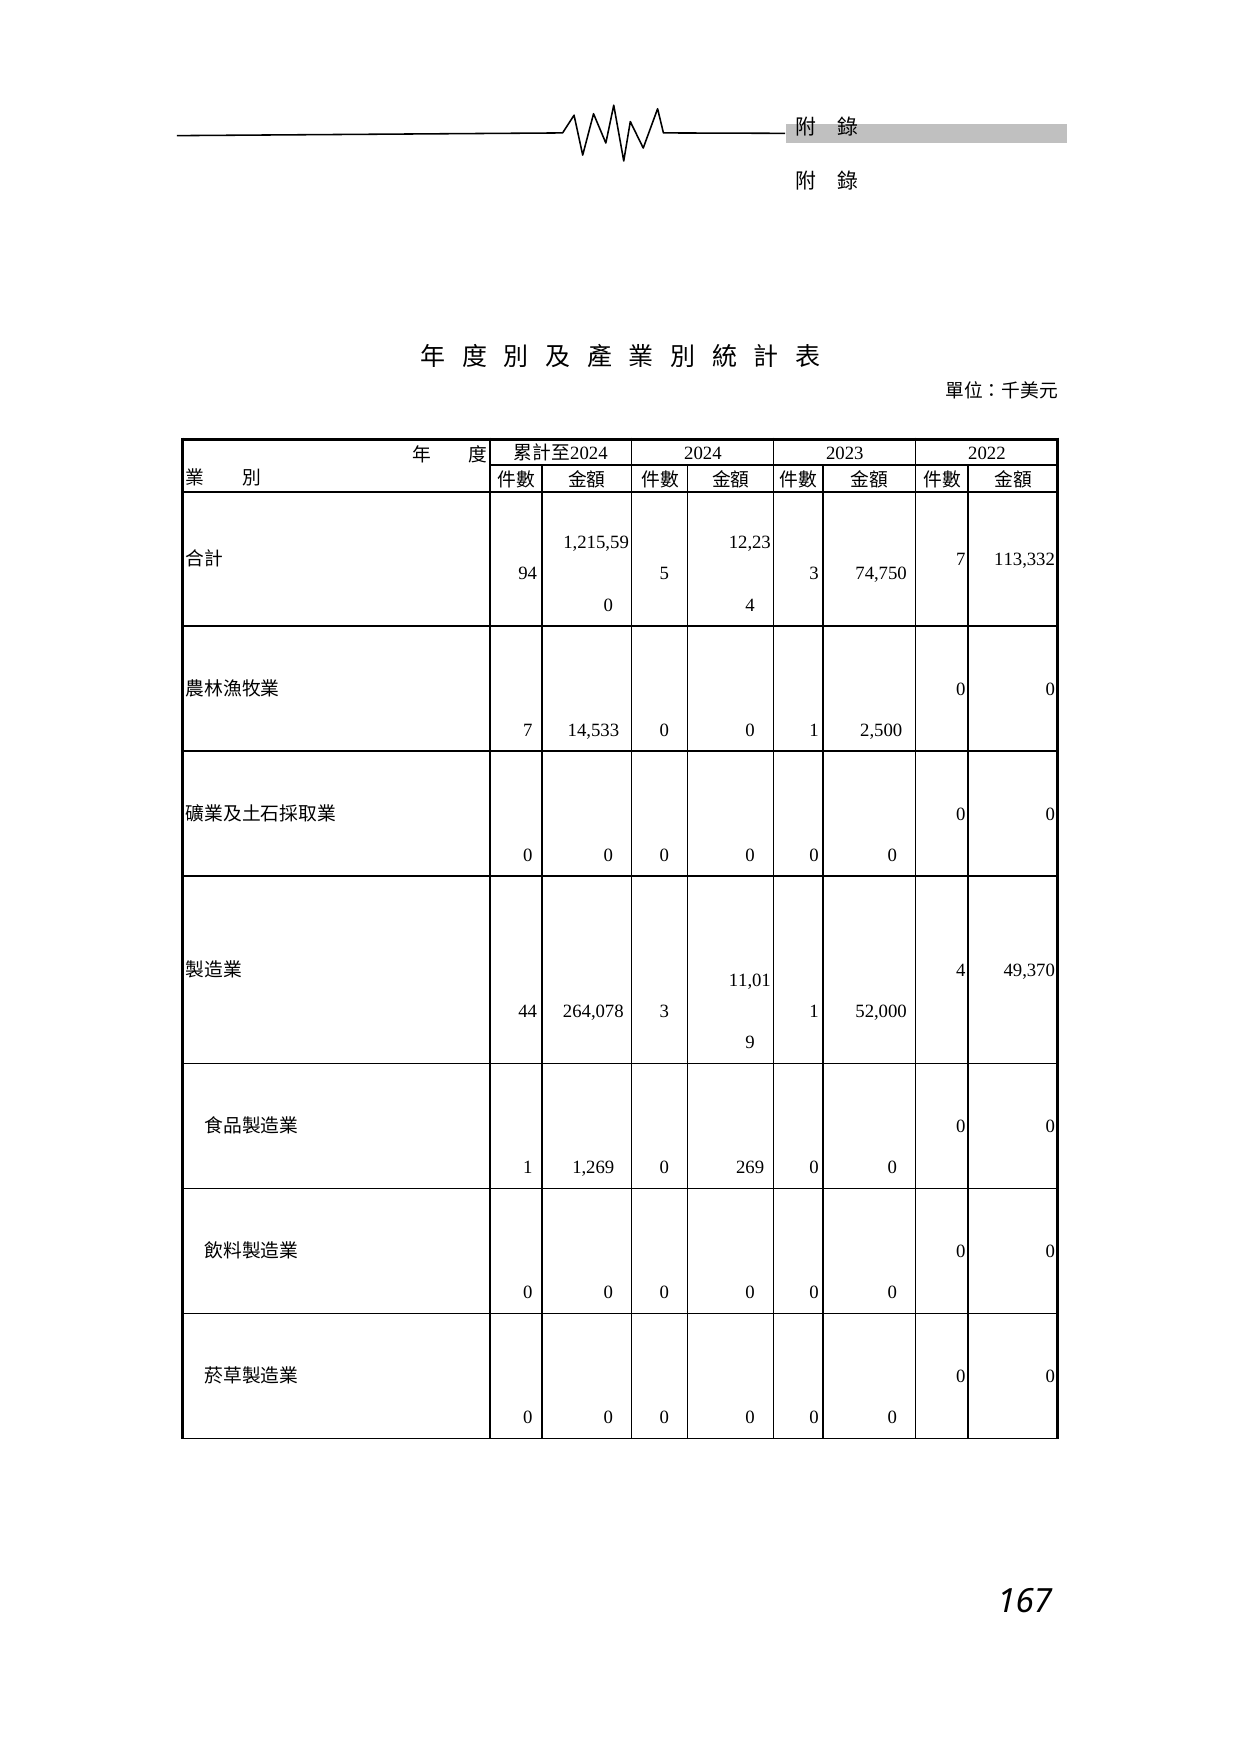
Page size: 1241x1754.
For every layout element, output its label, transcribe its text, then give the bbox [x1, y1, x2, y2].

table_cell 0 [969, 1064, 1056, 1188]
table_cell 4 [916, 877, 967, 1063]
table_cell 94 [491, 493, 541, 625]
table_header 2023 [774, 441, 915, 464]
table_cell 7 [491, 627, 541, 750]
table_cell 0 [824, 1314, 915, 1438]
table_cell 269 [688, 1064, 773, 1188]
table_cell 74,750 [824, 493, 915, 625]
table_cell 0 [491, 1314, 541, 1438]
table_cell 0 [824, 1064, 915, 1188]
text 單位：千美元 [183, 375, 1058, 402]
table_cell 0 [774, 1064, 822, 1188]
table_cell 0 [688, 752, 773, 875]
table_cell 0 [688, 627, 773, 750]
table_cell 0 [969, 1314, 1056, 1438]
table_cell 礦業及土石採取業 [184, 752, 489, 875]
table_cell 0 [824, 1189, 915, 1313]
table_cell 件數 [774, 466, 822, 491]
table_cell 件數 [916, 466, 967, 491]
text 年度別及產業別統計表 [183, 313, 1058, 375]
table_cell 0 [774, 1189, 822, 1313]
table_cell 0 [916, 752, 967, 875]
table_cell 5 [632, 493, 687, 625]
table_cell 11,019 [688, 877, 773, 1063]
table_cell 0 [543, 752, 631, 875]
table_cell 44 [491, 877, 541, 1063]
table_cell 0 [543, 1189, 631, 1313]
table_cell 食品製造業 [184, 1064, 489, 1188]
table_cell 52,000 [824, 877, 915, 1063]
table_cell 菸草製造業 [184, 1314, 489, 1438]
table_cell 0 [916, 627, 967, 750]
table_cell 0 [969, 1189, 1056, 1313]
table_cell 7 [916, 493, 967, 625]
table_cell 飲料製造業 [184, 1189, 489, 1313]
table_cell 264,078 [543, 877, 631, 1063]
table_header 年 度 業 別 [184, 441, 489, 491]
table_cell 0 [824, 752, 915, 875]
table_cell 0 [688, 1189, 773, 1313]
table_cell 金額 [543, 466, 631, 491]
table_cell 1 [491, 1064, 541, 1188]
table_cell 0 [491, 1189, 541, 1313]
table_cell 農林漁牧業 [184, 627, 489, 750]
table_cell 金額 [969, 466, 1056, 491]
table_cell 件數 [632, 466, 687, 491]
table_cell 14,533 [543, 627, 631, 750]
table_cell 1 [774, 627, 822, 750]
table_cell 1 [774, 877, 822, 1063]
table_cell 0 [774, 752, 822, 875]
table_cell 3 [632, 877, 687, 1063]
table_cell 0 [632, 1189, 687, 1313]
table_header 2024 [632, 441, 773, 464]
table_cell 0 [632, 627, 687, 750]
table_cell 113,332 [969, 493, 1056, 625]
table_cell 0 [774, 1314, 822, 1438]
table_cell 製造業 [184, 877, 489, 1063]
table_cell 2,500 [824, 627, 915, 750]
table_cell 0 [632, 1064, 687, 1188]
table_cell 0 [916, 1314, 967, 1438]
table_cell 1,269 [543, 1064, 631, 1188]
table_cell 1,215,590 [543, 493, 631, 625]
table_cell 0 [632, 1314, 687, 1438]
table_cell 0 [969, 752, 1056, 875]
table_cell 0 [491, 752, 541, 875]
table_cell 0 [916, 1189, 967, 1313]
table_header 2022 [916, 441, 1056, 464]
table_cell 0 [969, 627, 1056, 750]
table_cell 12,234 [688, 493, 773, 625]
table_cell 0 [632, 752, 687, 875]
table_cell 49,370 [969, 877, 1056, 1063]
table_cell 合計 [184, 493, 489, 625]
table_cell 0 [688, 1314, 773, 1438]
table_cell 金額 [688, 466, 773, 491]
table_cell 件數 [491, 466, 541, 491]
table_cell 0 [543, 1314, 631, 1438]
table_header 累計至2024 [491, 441, 631, 464]
table_cell 0 [916, 1064, 967, 1188]
table_cell 3 [774, 493, 822, 625]
table_cell 金額 [824, 466, 915, 491]
